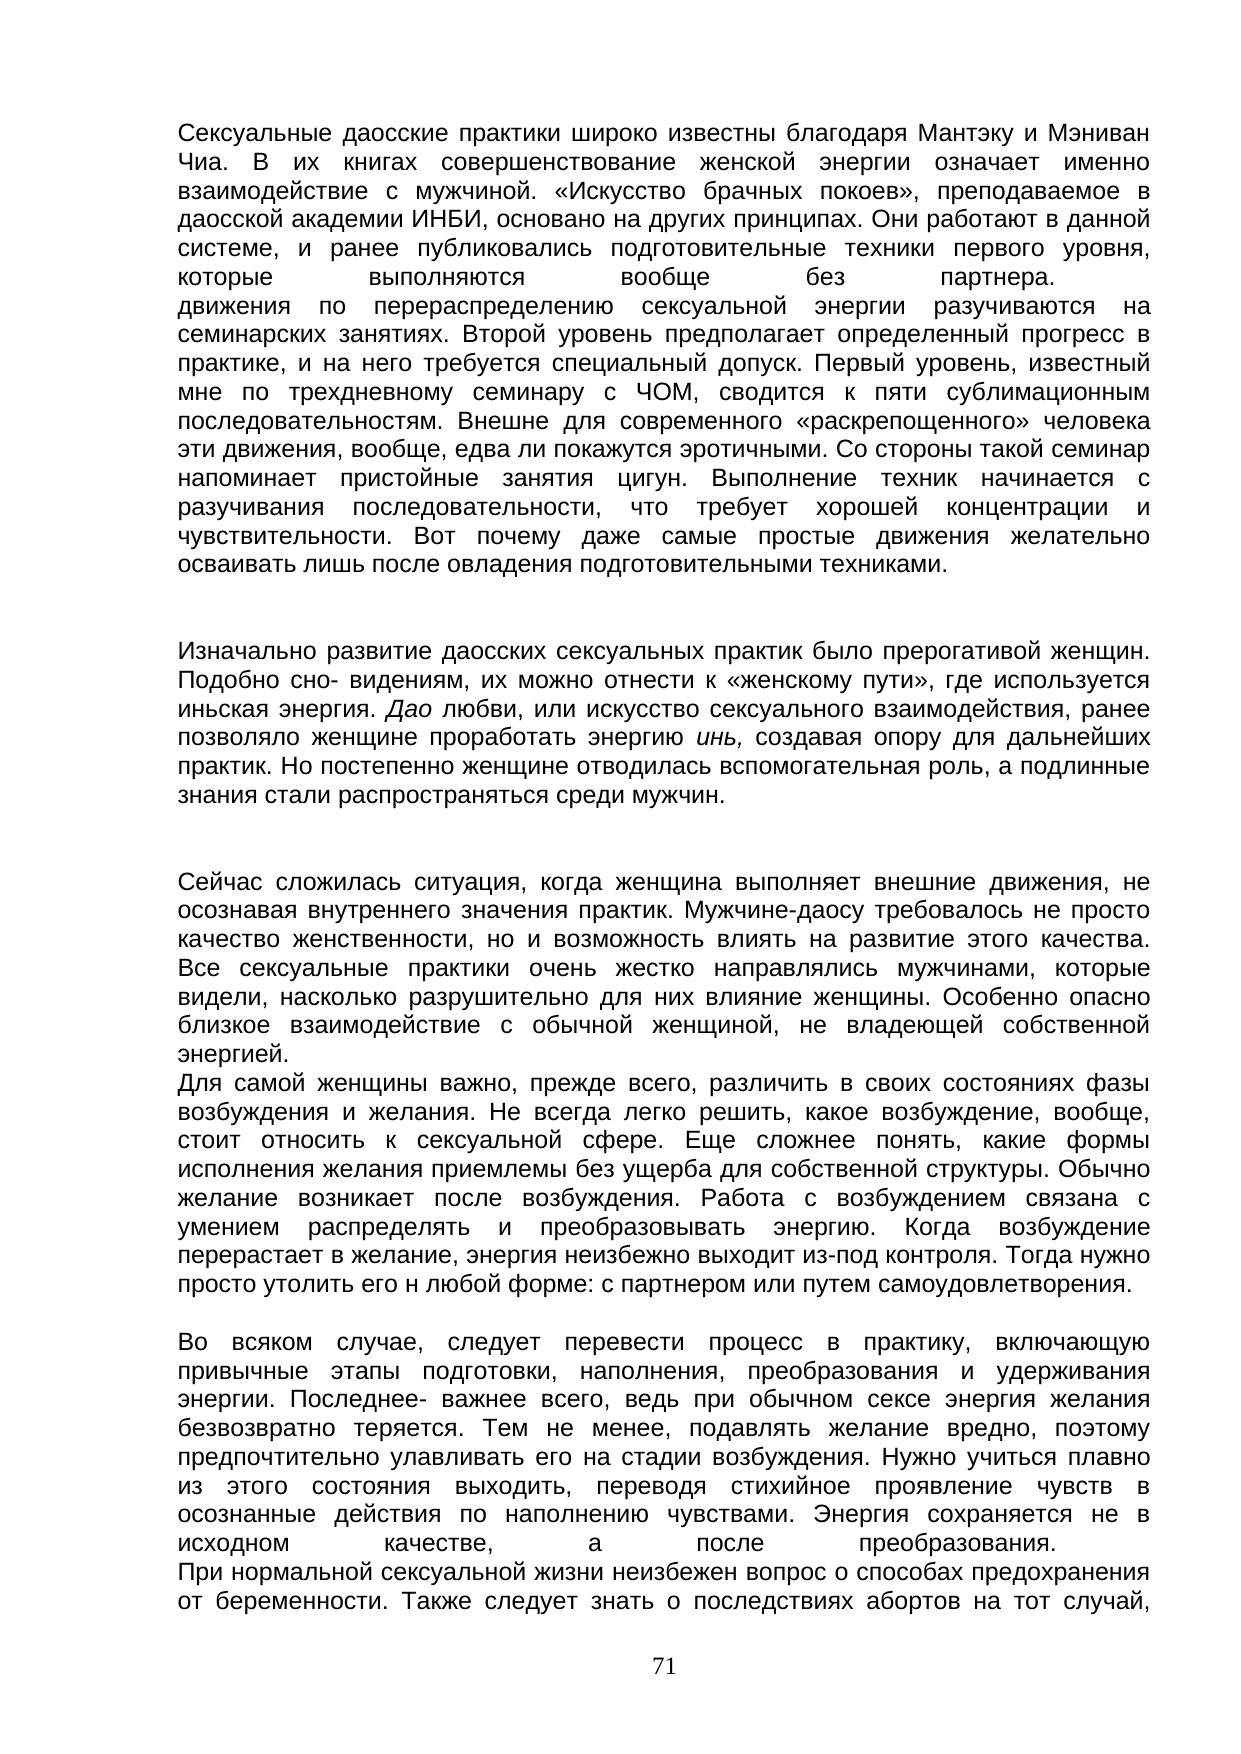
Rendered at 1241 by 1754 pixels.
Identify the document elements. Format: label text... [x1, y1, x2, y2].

text Сексуальные даосские практики широко известны благодаря Мантэку и Мэниван Чиа. В их книгах совершенствование женской энергии означает именно взаимодействие с мужчиной. «Искусство брачных покоев», преподаваемое в даосской академии ИНБИ, основано на других принципах. Они работают в данной системе, и ранее публиковались подготовительные техники первого уровня, которые выполняются вообще без партнера. движения по перераспределению сексуальной энергии разучиваются на семинарских занятиях. Второй уровень предполагает определенный прогресс в практике, и на него требуется специальный допуск. Первый уровень, известный мне по трехдневному семинару с ЧОМ, сводится к пяти сублимационным последовательностям. Внешне для современного «раскрепощенного» человека эти движения, вообще, едва ли покажутся эротичными. Со стороны такой семинар напоминает пристойные занятия цигун. Выполнение техник начинается с разучивания последовательности, что требует хорошей концентрации и чувствительности. Вот почему даже самые простые движения желательно осваивать лишь после овладения подготовительными техниками. [177, 118, 1152, 578]
text Во всяком случае, следует перевести процесс в практику, включающую привычные этапы подготовки, наполнения, преобразования и удерживания энергии. Последнее- важнее всего, ведь при обычном сексе энергия желания безвозвратно теряется. Тем не менее, подавлять желание вредно, поэтому предпочтительно улавливать его на стадии возбуждения. Нужно учиться плавно из этого состояния выходить, переводя стихийное проявление чувств в осознанные действия по наполнению чувствами. Энергия сохраняется не в исходном качестве, а после преобразования. При нормальной сексуальной жизни неизбежен вопрос о способах предохранения от беременности. Также следует знать о последствиях абортов на тот случай, [177, 1327, 1152, 1614]
text Сейчас сложилась ситуация, когда женщина выполняет внешние движения, не осознавая внутреннего значения практик. Мужчине-даосу требовалось не просто качество женственности, но и возможность влиять на развитие этого качества. Все сексуальные практики очень жестко направлялись мужчинами, которые видели, насколько разрушительно для них влияние женщины. Особенно опасно близкое взаимодействие с обычной женщиной, не владеющей собственной энергией. Для самой женщины важно, прежде всего, различить в своих состояниях фазы возбуждения и желания. Не всегда легко решить, какое возбуждение, вообще, стоит относить к сексуальной сфере. Еще сложнее понять, какие формы исполнения желания приемлемы без ущерба для собственной структуры. Обычно желание возникает после возбуждения. Работа с возбуждением связана с умением распределять и преобразовывать энергию. Когда возбуждение перерастает в желание, энергия неизбежно выходит из-под контроля. Тогда нужно просто утолить его н любой форме: с партнером или путем самоудовлетворения. [177, 838, 1152, 1298]
text Изначально развитие даосских сексуальных практик было прерогативой женщин. Подобно сно- видениям, их можно отнести к «женскому пути», где используется иньская энергия. Дао любви, или искусство сексуального взаимодействия, ранее позволяло женщине проработать энергию инь, создавая опору для дальнейших практик. Но постепенно женщине отводилась вспомогательная роль, а подлинные знания стали распространяться среди мужчин. [177, 607, 1152, 808]
